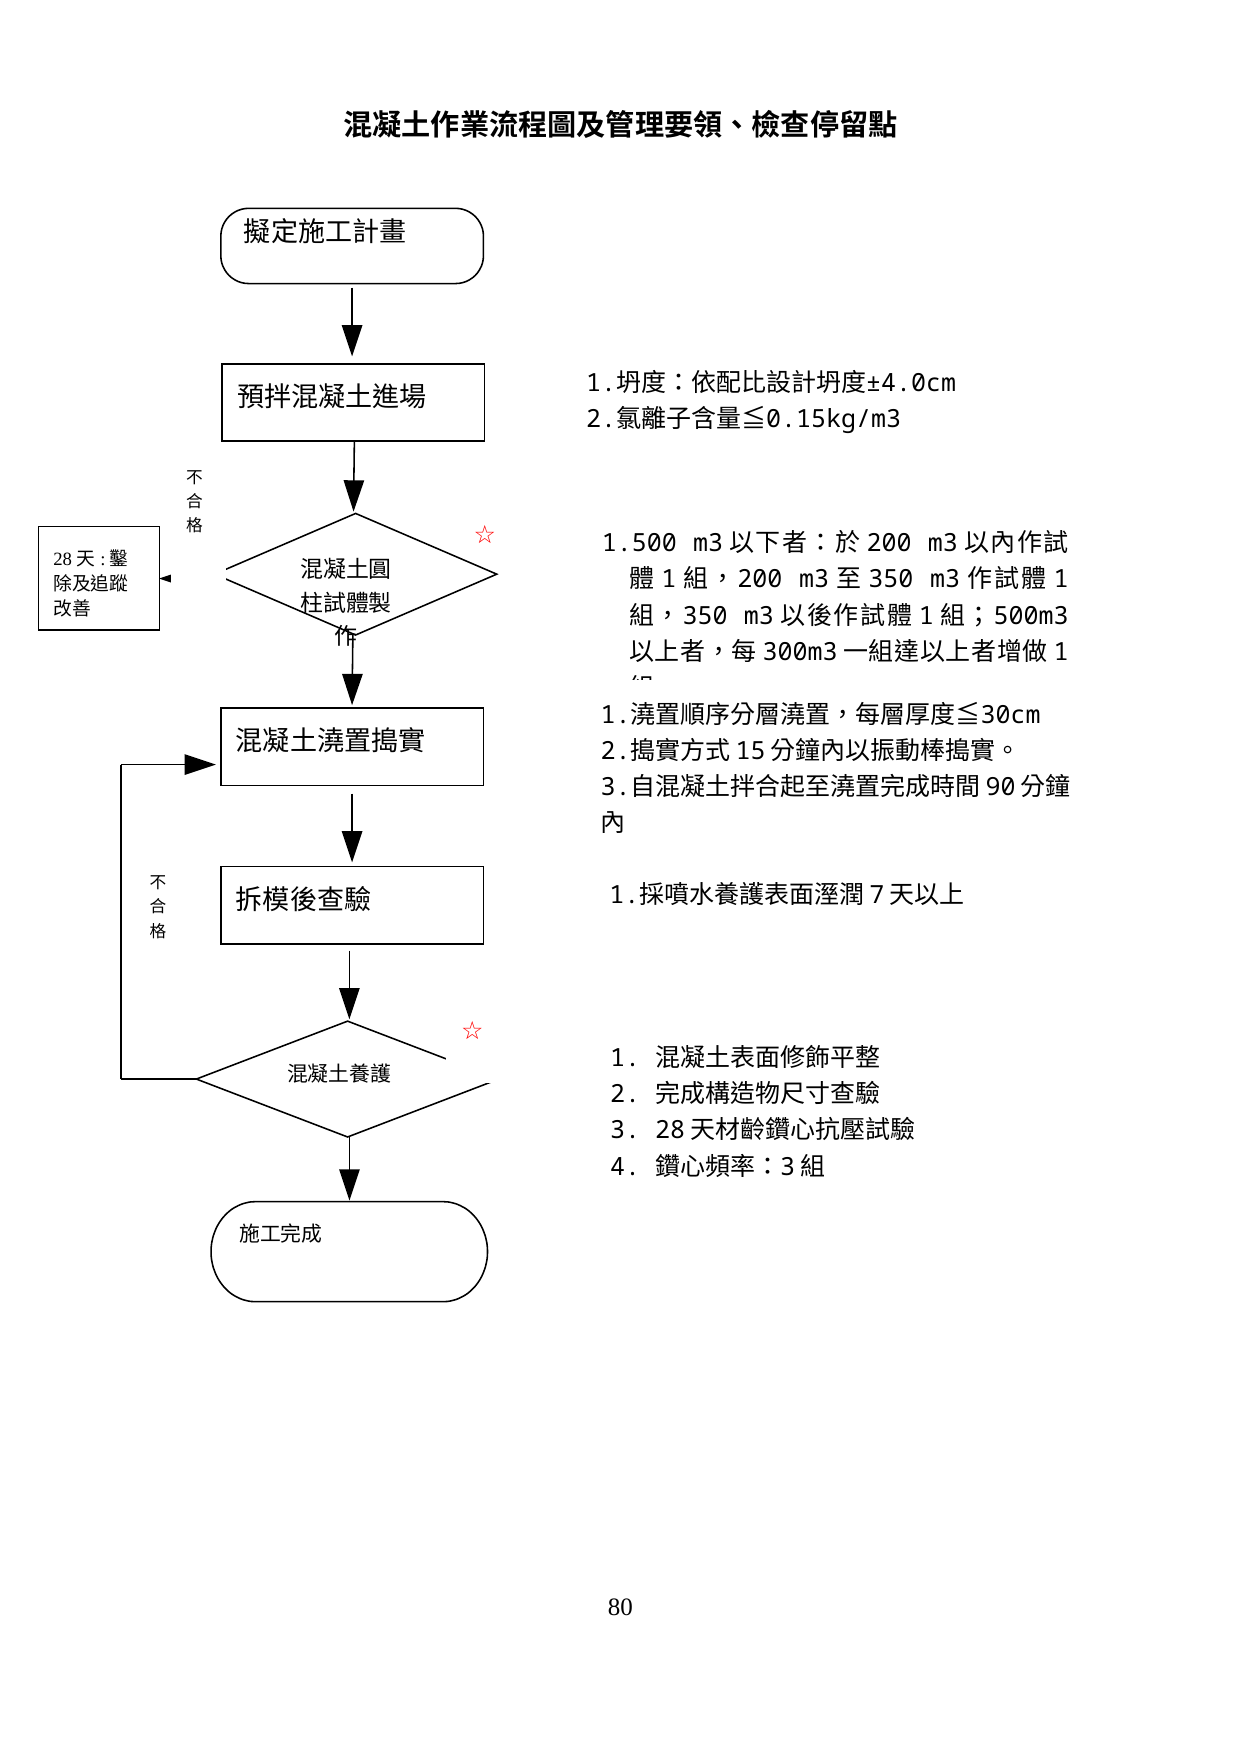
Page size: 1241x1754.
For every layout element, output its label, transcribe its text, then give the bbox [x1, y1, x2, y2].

text 3. 28天材齡鑽心抗壓試驗 [610, 1110, 1038, 1146]
text 混凝土作業流程圖及管理要領、檢查停留點 [71, 81, 1169, 144]
text 不合格 [186, 464, 211, 536]
text 2.氯離子含量≦0.15kg/m3 [586, 399, 1081, 435]
text 1.採噴水養護表面溼潤7天以上 [609, 874, 1048, 910]
text 2.搗實方式15分鐘內以振動棒搗實。 [600, 730, 1086, 767]
text 1. 混凝土表面修飾平整 [610, 1037, 1038, 1073]
text ☆ [461, 1016, 506, 1044]
text 1.500 m3以下者：於200 m3以內作試體1組，200 m3至350 m3作試體1組，350 m3以後作試體1組；500m3以上者，每300m3一組達以上者增做1組。 [602, 523, 1068, 679]
text 2. 完成構造物尺寸查驗 [610, 1073, 1038, 1110]
text 4. 鑽心頻率：3組 [610, 1146, 1038, 1182]
text 3.自混凝土拌合起至澆置完成時間90分鐘內 [600, 767, 1086, 839]
text ☆ [473, 520, 518, 549]
text 1.澆置順序分層澆置，每層厚度≦30cm [600, 694, 1086, 730]
text 1.坍度：依配比設計坍度±4.0cm [586, 363, 1081, 399]
